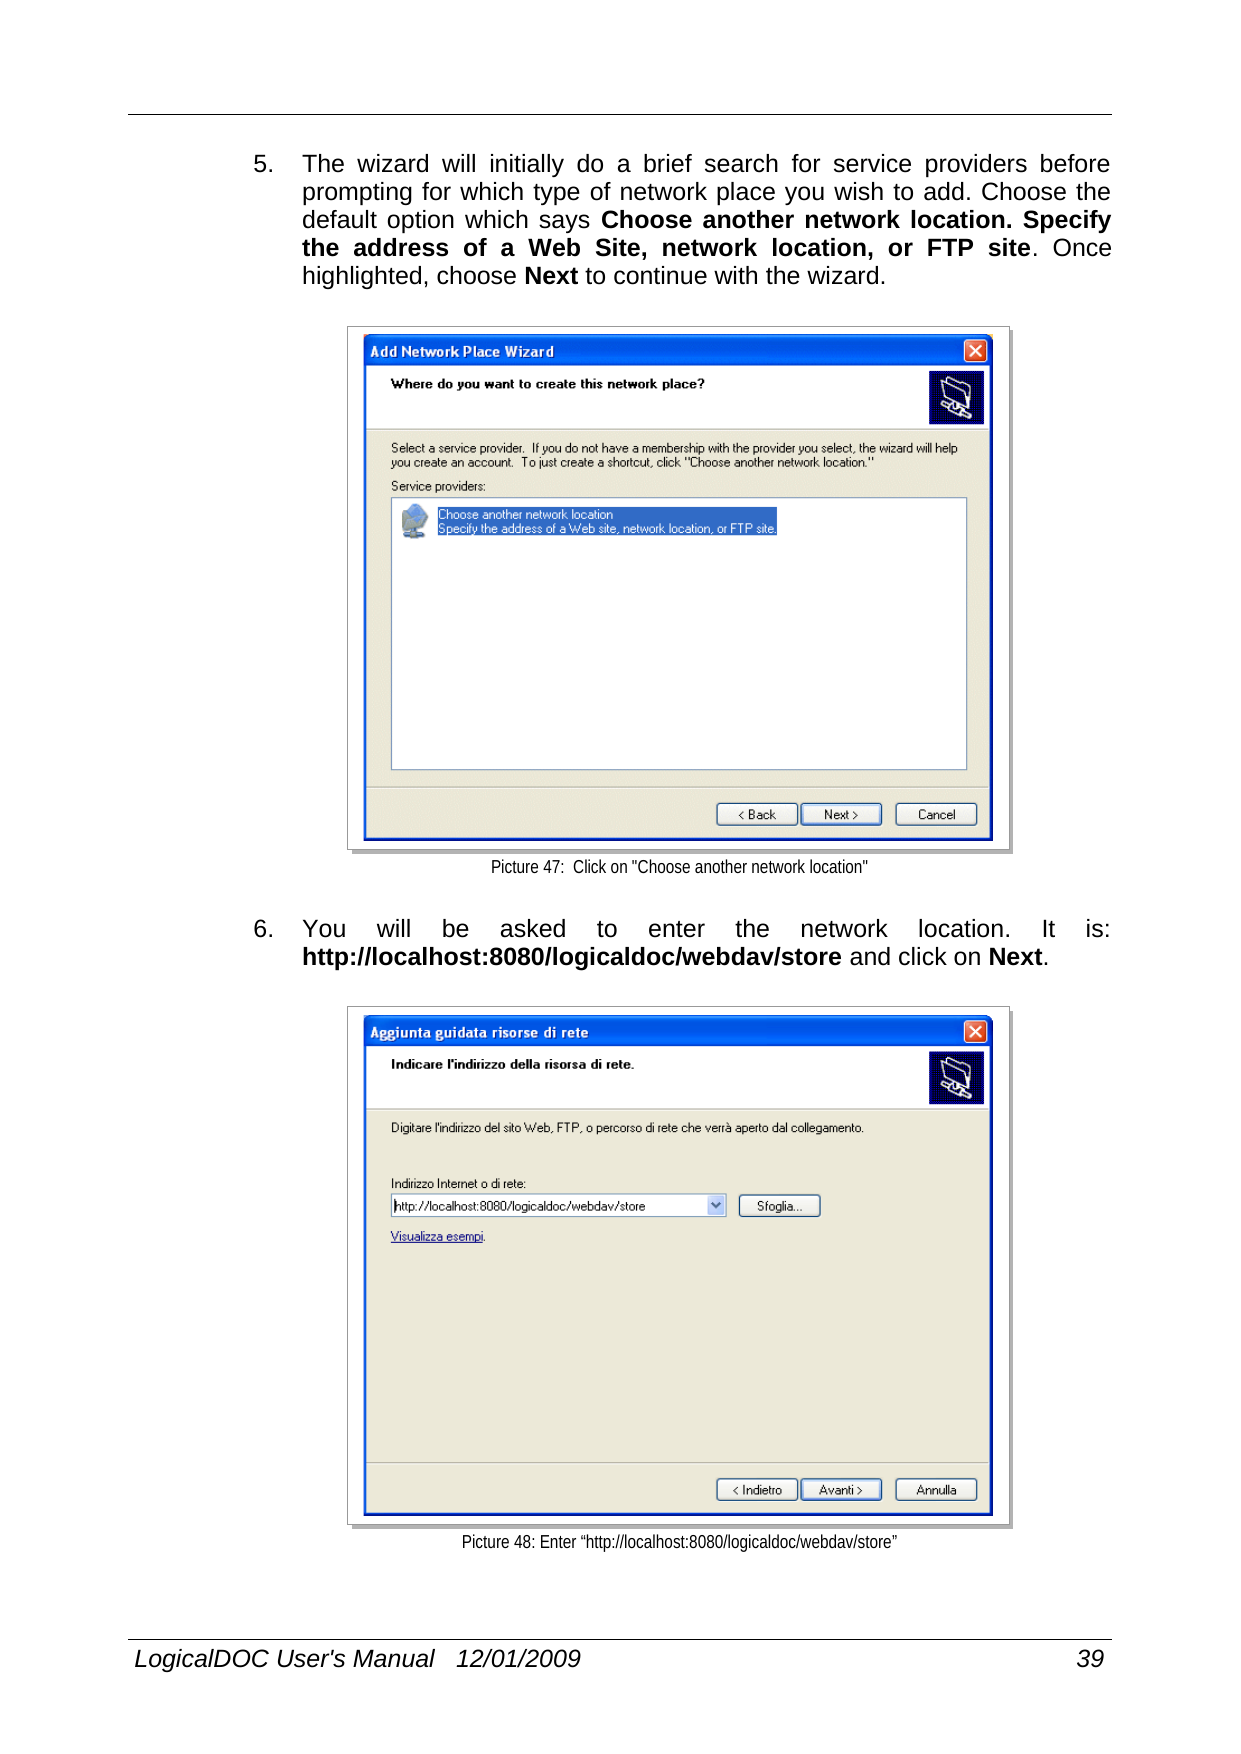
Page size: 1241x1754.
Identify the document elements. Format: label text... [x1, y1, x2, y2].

text Picture 47: Click on "Choose another network location" [347, 850, 1011, 877]
list You will be asked to enter the network location. It is: http://localhost:8080/logicaldoc/webdav/store and click on Next. [253, 915, 1112, 971]
picture [363, 334, 993, 841]
text Picture 48: Enter “http://localhost:8080/logicaldoc/webdav/store” [347, 1525, 1011, 1551]
list The wizard will initially do a brief search for service providers before prompting for which type of network place you wish to add. Choose the default option which says Choose another network location. Specify the address of a Web Site, network location, or FTP site. Once highlighted, choose Next to continue with the wizard. [253, 150, 1112, 289]
